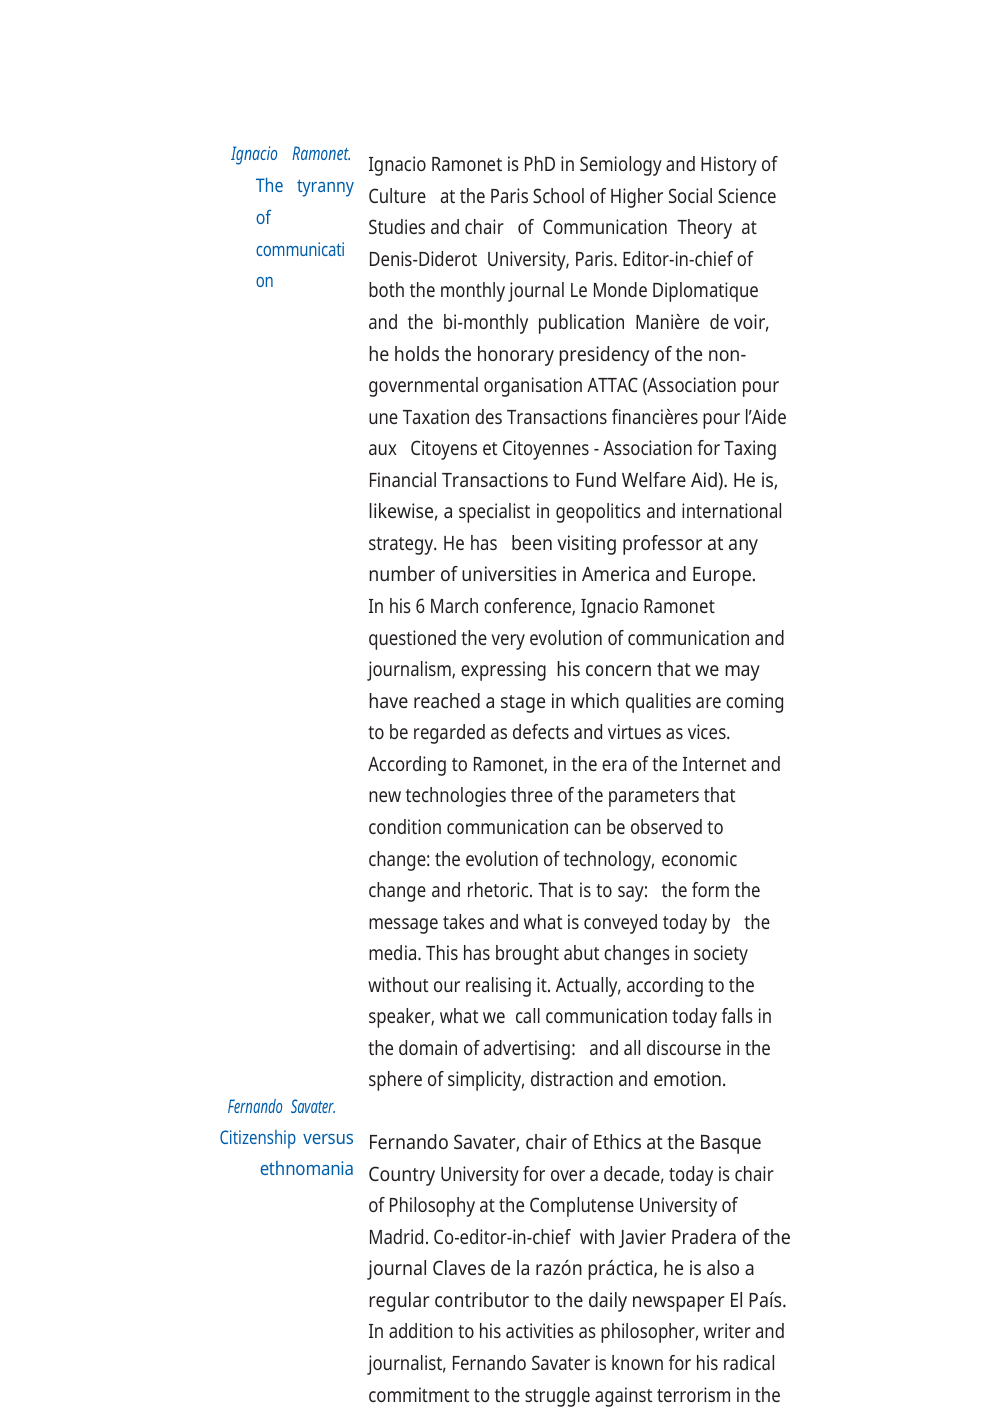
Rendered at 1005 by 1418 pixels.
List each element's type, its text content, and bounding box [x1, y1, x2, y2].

text Fernando Savater, chair of Ethics at the Basque Country University for over a decade, today is chair of Philosophy at the Complutense University of Madrid. Co-editor-in-chief with Javier Pradera of the journal Claves de la razón práctica, he is also a regular contributor to the daily newspaper El País. [368, 1128, 793, 1313]
text Fernando Savater. [227, 1093, 354, 1119]
text Ignacio Ramonet. The tyranny of communication [231, 140, 354, 293]
text ethnomania [103, 1155, 354, 1181]
text Ignacio Ramonet is PhD in Semiology and History of Culture at the Paris School of Higher Social Science Studies and chair of Communication Theory at Denis-Diderot University, Paris. Editor-in-chief of both the monthly journal Le Monde Diplomatique and the bi-monthly publication Manière de voir, he holds the honorary presidency of the non-governmental organisation ATTAC (Association pour une Taxation des Transactions financières pour l’Aide aux Citoyens et Citoyennes - Association for Taxing Financial Transactions to Fund Welfare Aid). He is, likewise, a specialist in geopolitics and international strategy. He has been visiting professor at any number of universities in America and Europe. [368, 150, 793, 588]
text Citizenship versus [103, 1124, 354, 1150]
text In his 6 March conference, Ignacio Ramonet questioned the very evolution of communication and journalism, expressing his concern that we may have reached a stage in which qualities are coming to be regarded as defects and virtues as vices. According to Ramonet, in the era of the Internet and new technologies three of the parameters that condition communication can be observed to change: the evolution of technology, economic change and rhetoric. That is to say: the form the message takes and what is conveyed today by the media. This has brought abut changes in society without our realising it. Actually, according to the speaker, what we call communication today falls in the domain of advertising: and all discourse in the sphere of simplicity, distraction and emotion. [368, 592, 789, 1093]
text In addition to his activities as philosopher, writer and journalist, Fernando Savater is known for his radical commitment to the struggle against terrorism in the [368, 1318, 797, 1408]
